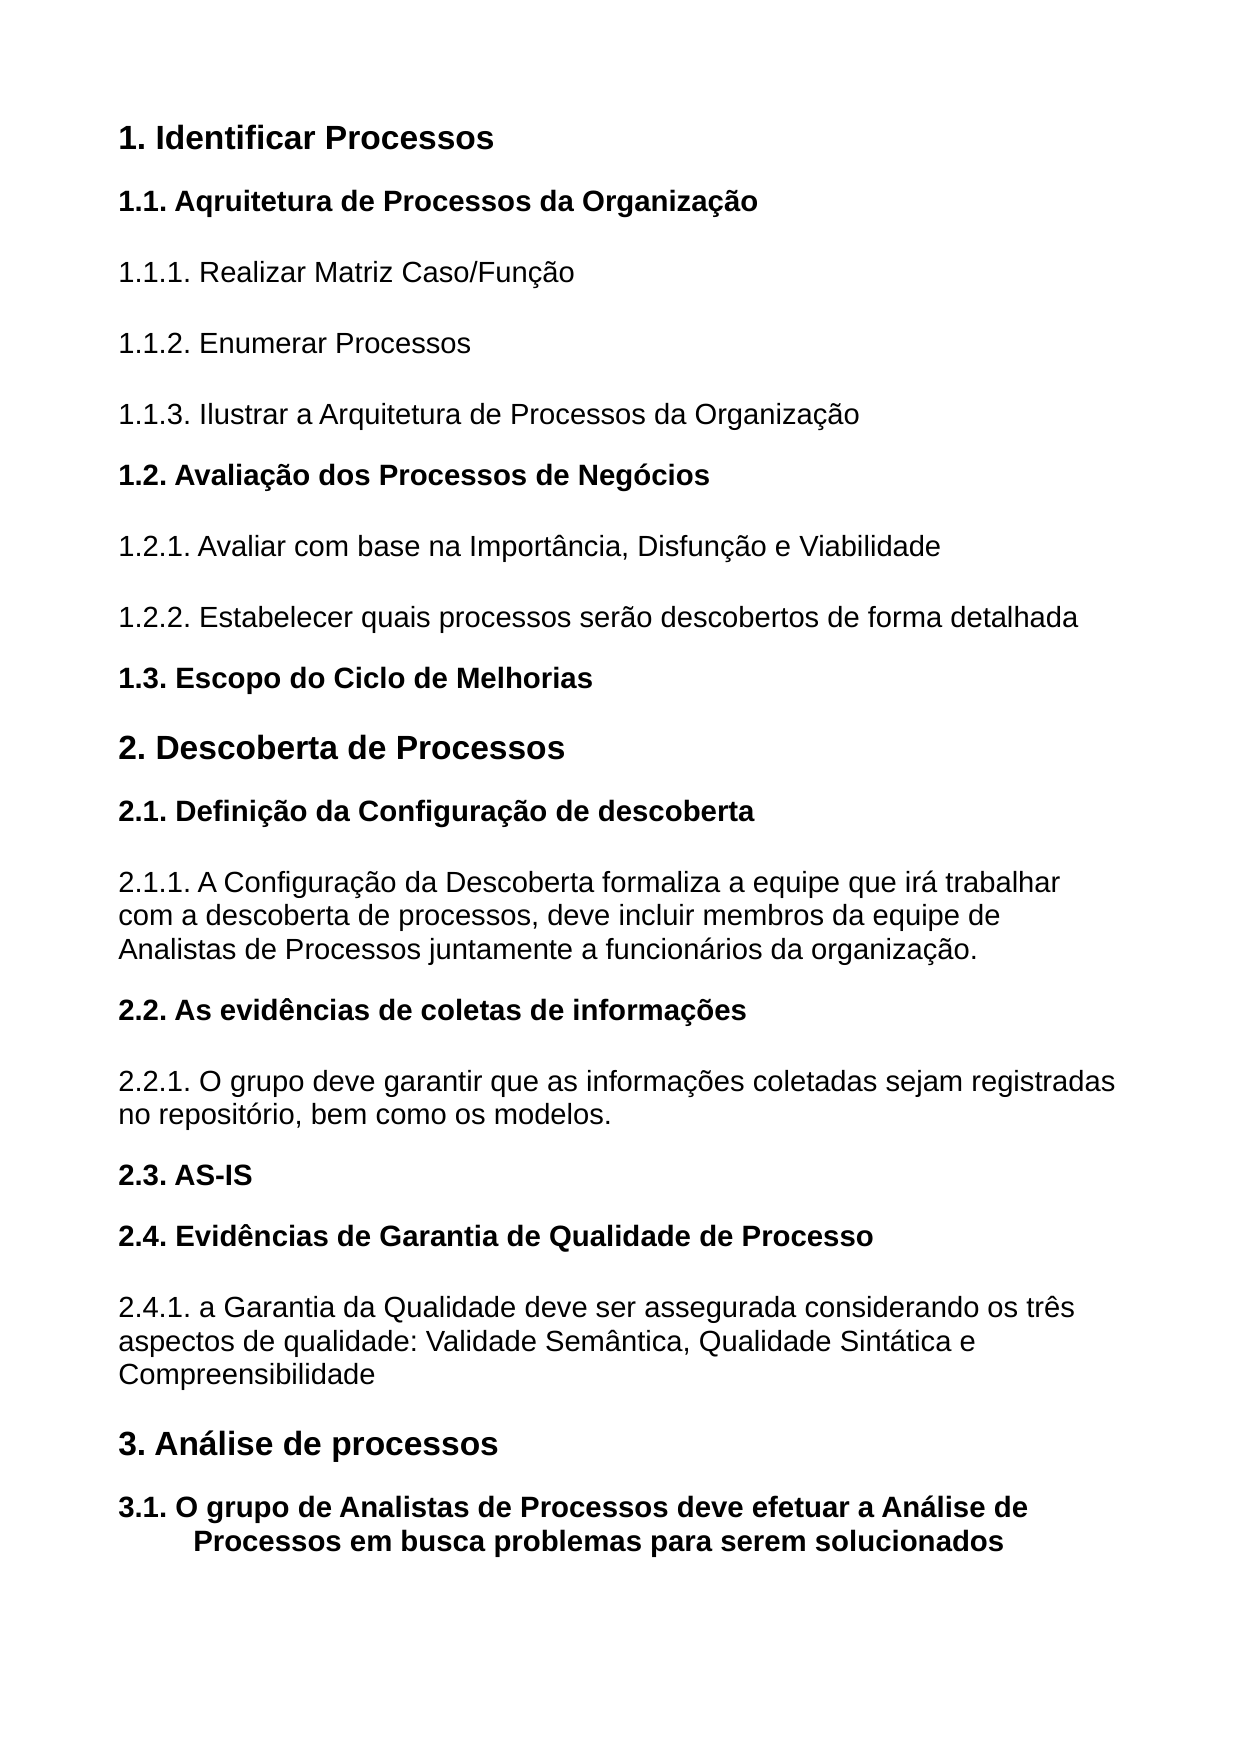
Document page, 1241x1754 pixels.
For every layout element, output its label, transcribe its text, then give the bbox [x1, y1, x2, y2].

subtitle 1.3. Escopo do Ciclo de Melhorias [118, 661, 1122, 694]
subtitle 2.1.1. A Configuração da Descoberta formaliza a equipe que irá trabalhar com a descoberta de processos, deve incluir membros da equipe de Analistas de Processos juntamente a funcionários da organização. [118, 865, 1122, 965]
subtitle 3.1. O grupo de Analistas de Processos deve efetuar a Análise de Processos em busca problemas para serem solucionados [118, 1490, 1122, 1557]
subtitle 2.3. AS-IS [118, 1158, 1122, 1192]
subtitle 1.1.1. Realizar Matriz Caso/Função [118, 255, 1122, 289]
subtitle 1.2.2. Estabelecer quais processos serão descobertos de forma detalhada [118, 600, 1122, 634]
subtitle 1.1.3. Ilustrar a Arquitetura de Processos da Organização [118, 397, 1122, 431]
subtitle 1.1.2. Enumerar Processos [118, 326, 1122, 360]
subtitle 2. Descoberta de Processos [118, 728, 1122, 766]
subtitle 1.1. Aqruitetura de Processos da Organização [118, 184, 1122, 218]
subtitle 2.4.1. a Garantia da Qualidade deve ser assegurada considerando os três aspectos de qualidade: Validade Semântica, Qualidade Sintática e Compreensibilidade [118, 1290, 1122, 1391]
subtitle 2.2. As evidências de coletas de informações [118, 992, 1122, 1026]
subtitle 2.2.1. O grupo deve garantir que as informações coletadas sejam registradas no repositório, bem como os modelos. [118, 1064, 1122, 1131]
subtitle 1.2. Avaliação dos Processos de Negócios [118, 458, 1122, 492]
subtitle 1. Identificar Processos [118, 118, 1122, 157]
subtitle 3. Análise de processos [118, 1424, 1122, 1463]
subtitle 2.4. Evidências de Garantia de Qualidade de Processo [118, 1219, 1122, 1252]
subtitle 2.1. Definição da Configuração de descoberta [118, 793, 1122, 827]
subtitle 1.2.1. Avaliar com base na Importância, Disfunção e Viabilidade [118, 529, 1122, 563]
